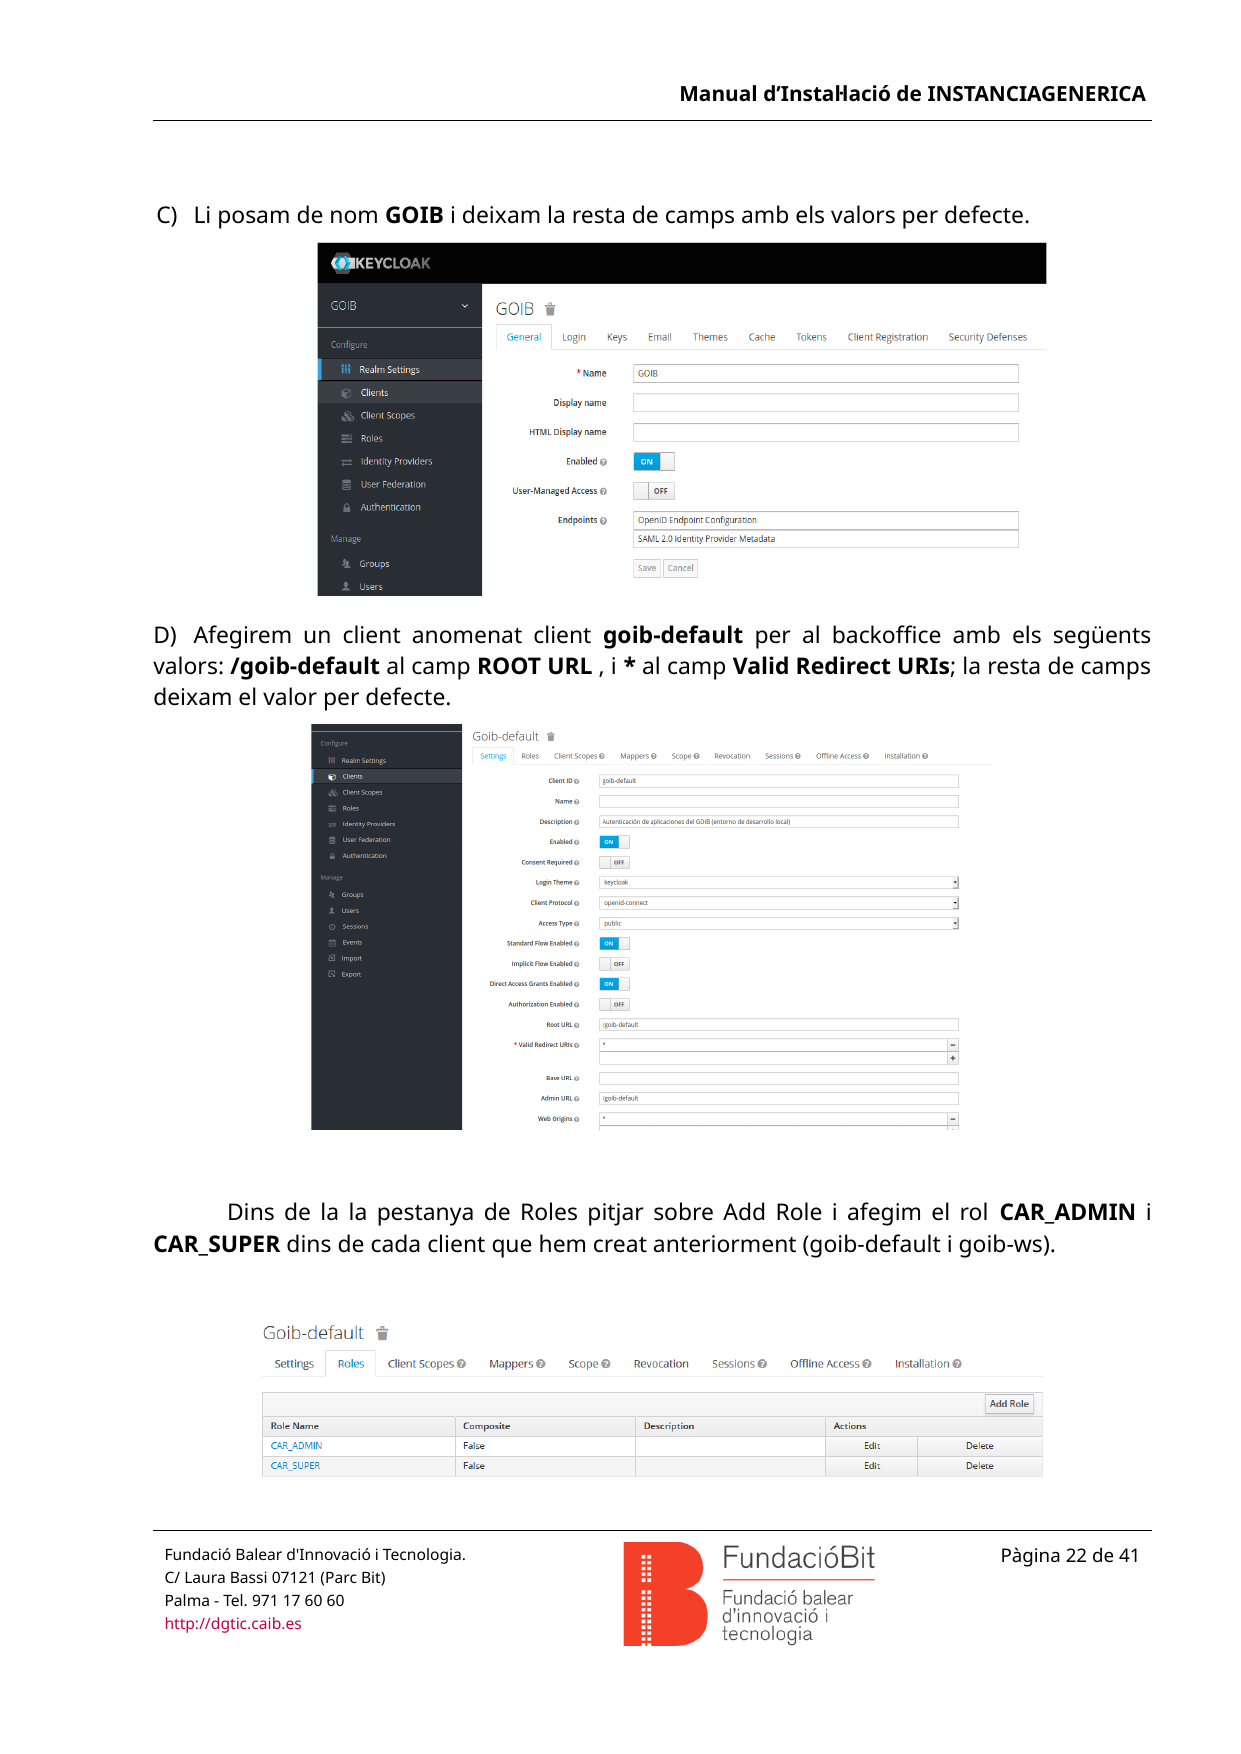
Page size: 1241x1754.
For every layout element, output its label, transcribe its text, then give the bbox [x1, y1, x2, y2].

picture [623, 1542, 875, 1646]
list Afegirem un client anomenat client goib-default per al backoffice amb els següents valors: /goib-default al camp ROOT URL , i * al camp Valid Redirect URIs; la resta de camps deixam el valor per defecte. [153, 619, 1152, 713]
picture [317, 242, 1047, 596]
list Dins de la la pestanya de Roles pitjar sobre Add Role i afegim el rol CAR_ADMIN i CAR_SUPER dins de cada client que hem creat anteriorment (goib-default i goib-ws). [153, 1196, 1152, 1259]
picture [311, 724, 994, 1130]
list Li posam de nom GOIB i deixam la resta de camps amb els valors per defecte. [156, 199, 1152, 231]
picture [252, 1313, 1052, 1493]
